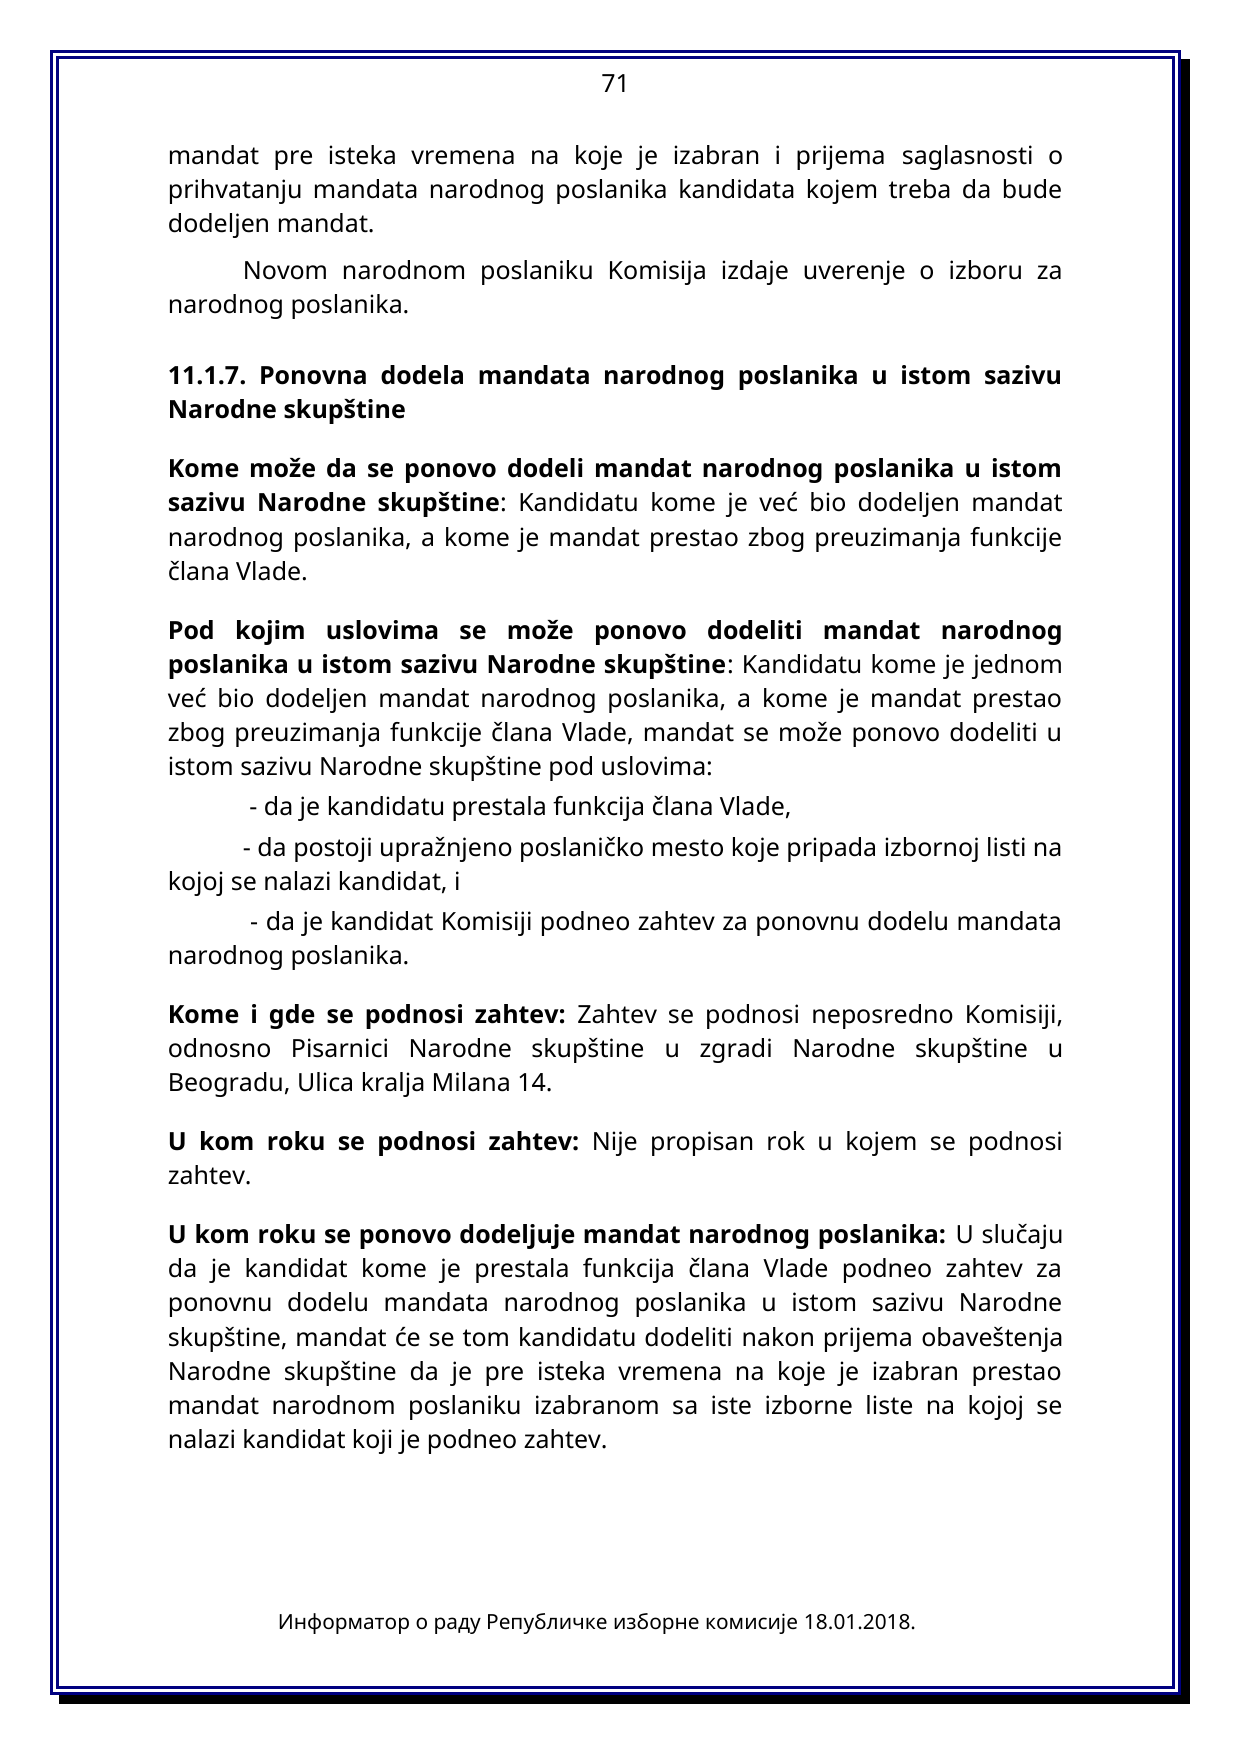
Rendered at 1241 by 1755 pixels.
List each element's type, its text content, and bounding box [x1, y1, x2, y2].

text - da je kandidatu prestala funkcija člana Vlade, [168, 789, 1063, 823]
text Kome i gde se podnosi zahtev: Zahtev se podnosi neposredno Komisiji, odnosno Pisarnici Narodne skupštine u zgradi Narodne skupštine u Beogradu, Ulica kralja Milana 14. [168, 997, 1063, 1099]
subtitle 11.1.7. Ponovna dodela mandata narodnog poslanika u istom sazivu Narodne skupštine [168, 358, 1063, 426]
text - da postoji upražnjeno poslaničko mesto koje pripada izbornoj listi na kojoj se nalazi kandidat, i [168, 829, 1063, 897]
text U kom roku se podnosi zahtev: Nije propisan rok u kojem se podnosi zahtev. [168, 1124, 1063, 1192]
text Kome može da se ponovo dodeli mandat narodnog poslanika u istom sazivu Narodne skupštine: Kandidatu kome je već bio dodeljen mandat narodnog poslanika, a kome je mandat prestao zbog preuzimanja funkcije člana Vlade. [168, 451, 1063, 587]
text - da je kandidat Komisiji podneo zahtev za ponovnu dodelu mandata narodnog poslanika. [168, 903, 1063, 972]
text Novom narodnom poslaniku Komisija izdaje uverenje o izboru za narodnog poslanika. [168, 252, 1063, 320]
text U kom roku se ponovo dodeljuje mandat narodnog poslanika: U slučaju da je kandidat kome je prestala funkcija člana Vlade podneo zahtev za ponovnu dodelu mandata narodnog poslanika u istom sazivu Narodne skupštine, mandat će se tom kandidatu dodeliti nakon prijema obaveštenja Narodne skupštine da je pre isteka vremena na koje je izabran prestao mandat narodnom poslaniku izabranom sa iste izborne liste na kojoj se nalazi kandidat koji je podneo zahtev. [168, 1217, 1063, 1455]
text Pod kojim uslovima se može ponovo dodeliti mandat narodnog poslanika u istom sazivu Narodne skupštine: Kandidatu kome je jednom već bio dodeljen mandat narodnog poslanika, a kome je mandat prestao zbog preuzimanja funkcije člana Vlade, mandat se može ponovo dodeliti u istom sazivu Narodne skupštine pod uslovima: [168, 612, 1063, 783]
text mandat pre isteka vremena na koje je izabran i prijema saglasnosti o prihvatanju mandata narodnog poslanika kandidata kojem treba da bude dodeljen mandat. [168, 138, 1063, 240]
